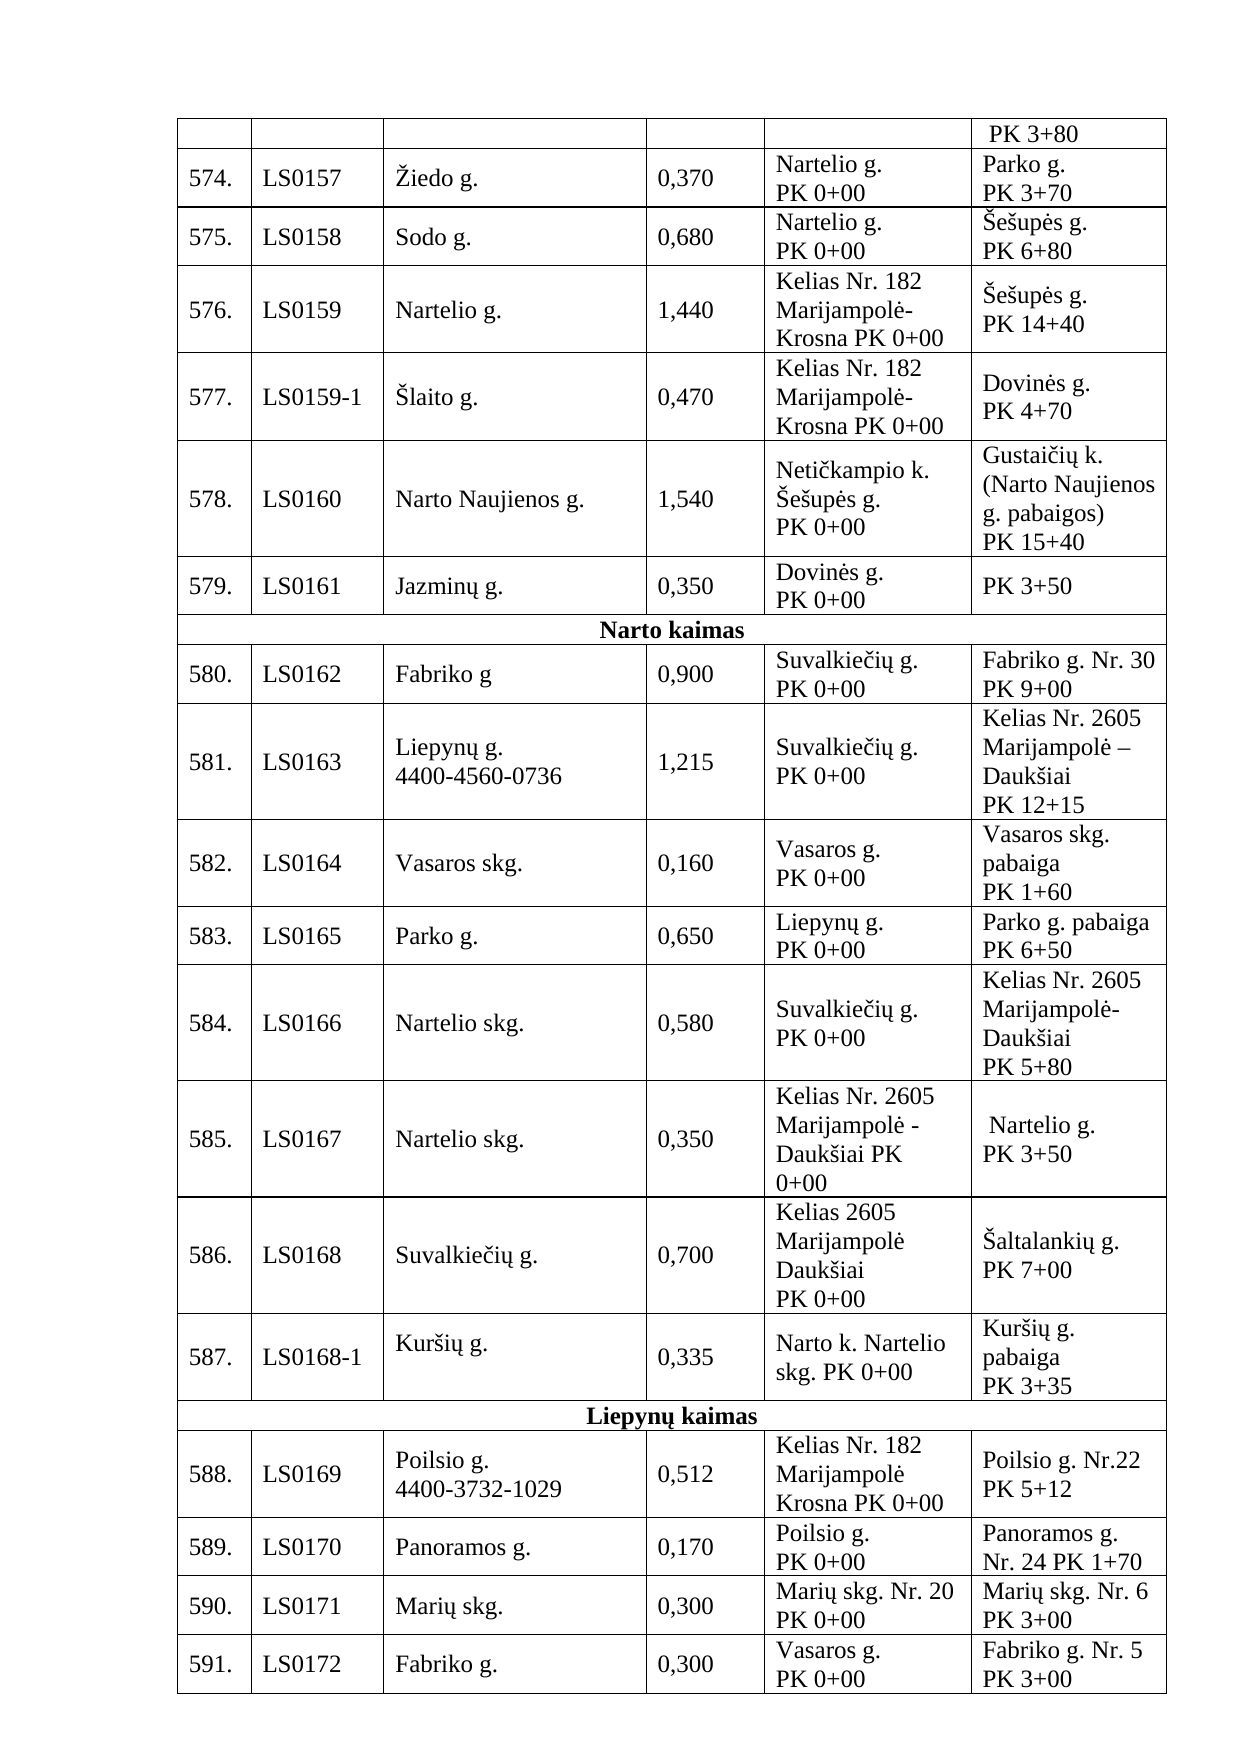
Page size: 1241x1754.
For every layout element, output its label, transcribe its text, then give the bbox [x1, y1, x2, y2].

table_cell Netičkampio k. Šešupės g. PK 0+00 [765, 441, 971, 556]
table_cell 0,370 [647, 149, 764, 206]
table_cell [647, 119, 764, 148]
table_cell 576. [178, 266, 251, 352]
table_cell 0,580 [647, 965, 764, 1080]
table_cell Nartelio g. PK 0+00 [765, 149, 971, 206]
table_cell 1,540 [647, 441, 764, 556]
table_cell 0,170 [647, 1518, 764, 1575]
table_cell 589. [178, 1518, 251, 1575]
table_cell 1,215 [647, 704, 764, 818]
table_cell Vasaros skg. pabaiga PK 1+60 [972, 820, 1166, 906]
table_cell 0,680 [647, 208, 764, 265]
table_cell LS0164 [252, 820, 383, 906]
table_cell 0,350 [647, 557, 764, 614]
table_cell Liepynų g. 4400-4560-0736 [384, 704, 646, 818]
table_cell Fabriko g. Nr. 30 PK 9+00 [972, 645, 1166, 702]
table_cell Fabriko g [384, 645, 646, 702]
table_cell 575. [178, 208, 251, 265]
table_cell Gustaičių k. (Narto Naujienos g. pabaigos) PK 15+40 [972, 441, 1166, 556]
table_cell [252, 119, 383, 148]
table_cell 591. [178, 1635, 251, 1692]
table_cell Kelias Nr. 182 Marijampolė- Krosna PK 0+00 [765, 353, 971, 439]
table_cell [765, 119, 971, 148]
table_cell Vasaros skg. [384, 820, 646, 906]
table_cell 0,350 [647, 1081, 764, 1196]
table_cell Narto Naujienos g. [384, 441, 646, 556]
table_cell 0,335 [647, 1314, 764, 1400]
table_cell Parko g. PK 3+70 [972, 149, 1166, 206]
table_cell Suvalkiečių g. PK 0+00 [765, 965, 971, 1080]
table_cell Nartelio g. [384, 266, 646, 352]
table_cell 0,300 [647, 1576, 764, 1634]
table_cell LS0161 [252, 557, 383, 614]
table_cell LS0158 [252, 208, 383, 265]
table_cell Panoramos g. [384, 1518, 646, 1575]
table_cell 577. [178, 353, 251, 439]
table_cell 0,160 [647, 820, 764, 906]
table_cell LS0163 [252, 704, 383, 818]
table_cell LS0172 [252, 1635, 383, 1692]
table_cell Parko g. [384, 907, 646, 964]
table_cell 585. [178, 1081, 251, 1196]
table_cell 587. [178, 1314, 251, 1400]
table_cell Šešupės g. PK 6+80 [972, 208, 1166, 265]
table_cell 588. [178, 1431, 251, 1517]
table_cell LS0171 [252, 1576, 383, 1634]
table_cell Nartelio g. PK 0+00 [765, 208, 971, 265]
table_cell 584. [178, 965, 251, 1080]
table_cell Kelias Nr. 2605 Marijampolė –Daukšiai PK 12+15 [972, 704, 1166, 818]
table_cell Šlaito g. [384, 353, 646, 439]
table_cell Poilsio g. PK 0+00 [765, 1518, 971, 1575]
table_cell Vasaros g. PK 0+00 [765, 820, 971, 906]
table_cell PK 3+50 [972, 557, 1166, 614]
table_cell Narto kaimas [178, 615, 1166, 644]
table_cell Suvalkiečių g. [384, 1198, 646, 1312]
table_cell Marių skg. Nr. 6 PK 3+00 [972, 1576, 1166, 1634]
table_cell Šaltalankių g. PK 7+00 [972, 1198, 1166, 1312]
table_cell LS0169 [252, 1431, 383, 1517]
table_cell LS0168 [252, 1198, 383, 1312]
table_cell Poilsio g. Nr.22 PK 5+12 [972, 1431, 1166, 1517]
table_cell Narto k. Nartelio skg. PK 0+00 [765, 1314, 971, 1400]
table_cell LS0157 [252, 149, 383, 206]
table_cell Nartelio skg. [384, 1081, 646, 1196]
table_cell Šešupės g. PK 14+40 [972, 266, 1166, 352]
table_cell Suvalkiečių g. PK 0+00 [765, 704, 971, 818]
table_cell Kelias 2605 Marijampolė Daukšiai PK 0+00 [765, 1198, 971, 1312]
table_cell Fabriko g. Nr. 5 PK 3+00 [972, 1635, 1166, 1692]
table_cell Kelias Nr. 2605 Marijampolė- Daukšiai PK 5+80 [972, 965, 1166, 1080]
table_cell 0,300 [647, 1635, 764, 1692]
table_cell [178, 119, 251, 148]
table_cell LS0168-1 [252, 1314, 383, 1400]
table_cell LS0162 [252, 645, 383, 702]
table_cell 0,700 [647, 1198, 764, 1312]
table_cell Suvalkiečių g. PK 0+00 [765, 645, 971, 702]
table_cell 581. [178, 704, 251, 818]
table_cell LS0159-1 [252, 353, 383, 439]
table_cell Vasaros g. PK 0+00 [765, 1635, 971, 1692]
table_cell Parko g. pabaiga PK 6+50 [972, 907, 1166, 964]
table_cell 0,900 [647, 645, 764, 702]
table_cell LS0159 [252, 266, 383, 352]
table_cell 0,650 [647, 907, 764, 964]
table_cell 578. [178, 441, 251, 556]
table_cell Kelias Nr. 182 Marijampolė- Krosna PK 0+00 [765, 266, 971, 352]
table_cell Sodo g. [384, 208, 646, 265]
table_cell Kuršių g. pabaiga PK 3+35 [972, 1314, 1166, 1400]
table_cell LS0167 [252, 1081, 383, 1196]
table_cell Kuršių g. [384, 1314, 646, 1400]
table_cell 1,440 [647, 266, 764, 352]
table_cell Marių skg. [384, 1576, 646, 1634]
table_cell Fabriko g. [384, 1635, 646, 1692]
table_cell Liepynų g. PK 0+00 [765, 907, 971, 964]
table_cell Panoramos g. Nr. 24 PK 1+70 [972, 1518, 1166, 1575]
table_cell [384, 119, 646, 148]
table_cell 580. [178, 645, 251, 702]
table_cell Žiedo g. [384, 149, 646, 206]
table_cell 590. [178, 1576, 251, 1634]
table_cell Kelias Nr. 182 Marijampolė Krosna PK 0+00 [765, 1431, 971, 1517]
table_cell Liepynų kaimas [178, 1401, 1166, 1429]
table_cell 574. [178, 149, 251, 206]
table_cell 0,512 [647, 1431, 764, 1517]
table_cell 583. [178, 907, 251, 964]
table_cell Nartelio g. PK 3+50 [972, 1081, 1166, 1196]
table_cell Jazminų g. [384, 557, 646, 614]
table_cell 579. [178, 557, 251, 614]
table_cell 586. [178, 1198, 251, 1312]
table_cell 582. [178, 820, 251, 906]
table_cell 0,470 [647, 353, 764, 439]
table_cell Kelias Nr. 2605 Marijampolė - Daukšiai PK 0+00 [765, 1081, 971, 1196]
table_cell LS0166 [252, 965, 383, 1080]
table_cell Dovinės g. PK 0+00 [765, 557, 971, 614]
table_cell Nartelio skg. [384, 965, 646, 1080]
table_cell LS0170 [252, 1518, 383, 1575]
table_cell PK 3+80 [972, 119, 1166, 148]
table_cell Dovinės g. PK 4+70 [972, 353, 1166, 439]
table_cell Poilsio g. 4400-3732-1029 [384, 1431, 646, 1517]
table_cell LS0165 [252, 907, 383, 964]
table_cell LS0160 [252, 441, 383, 556]
table_cell Marių skg. Nr. 20 PK 0+00 [765, 1576, 971, 1634]
